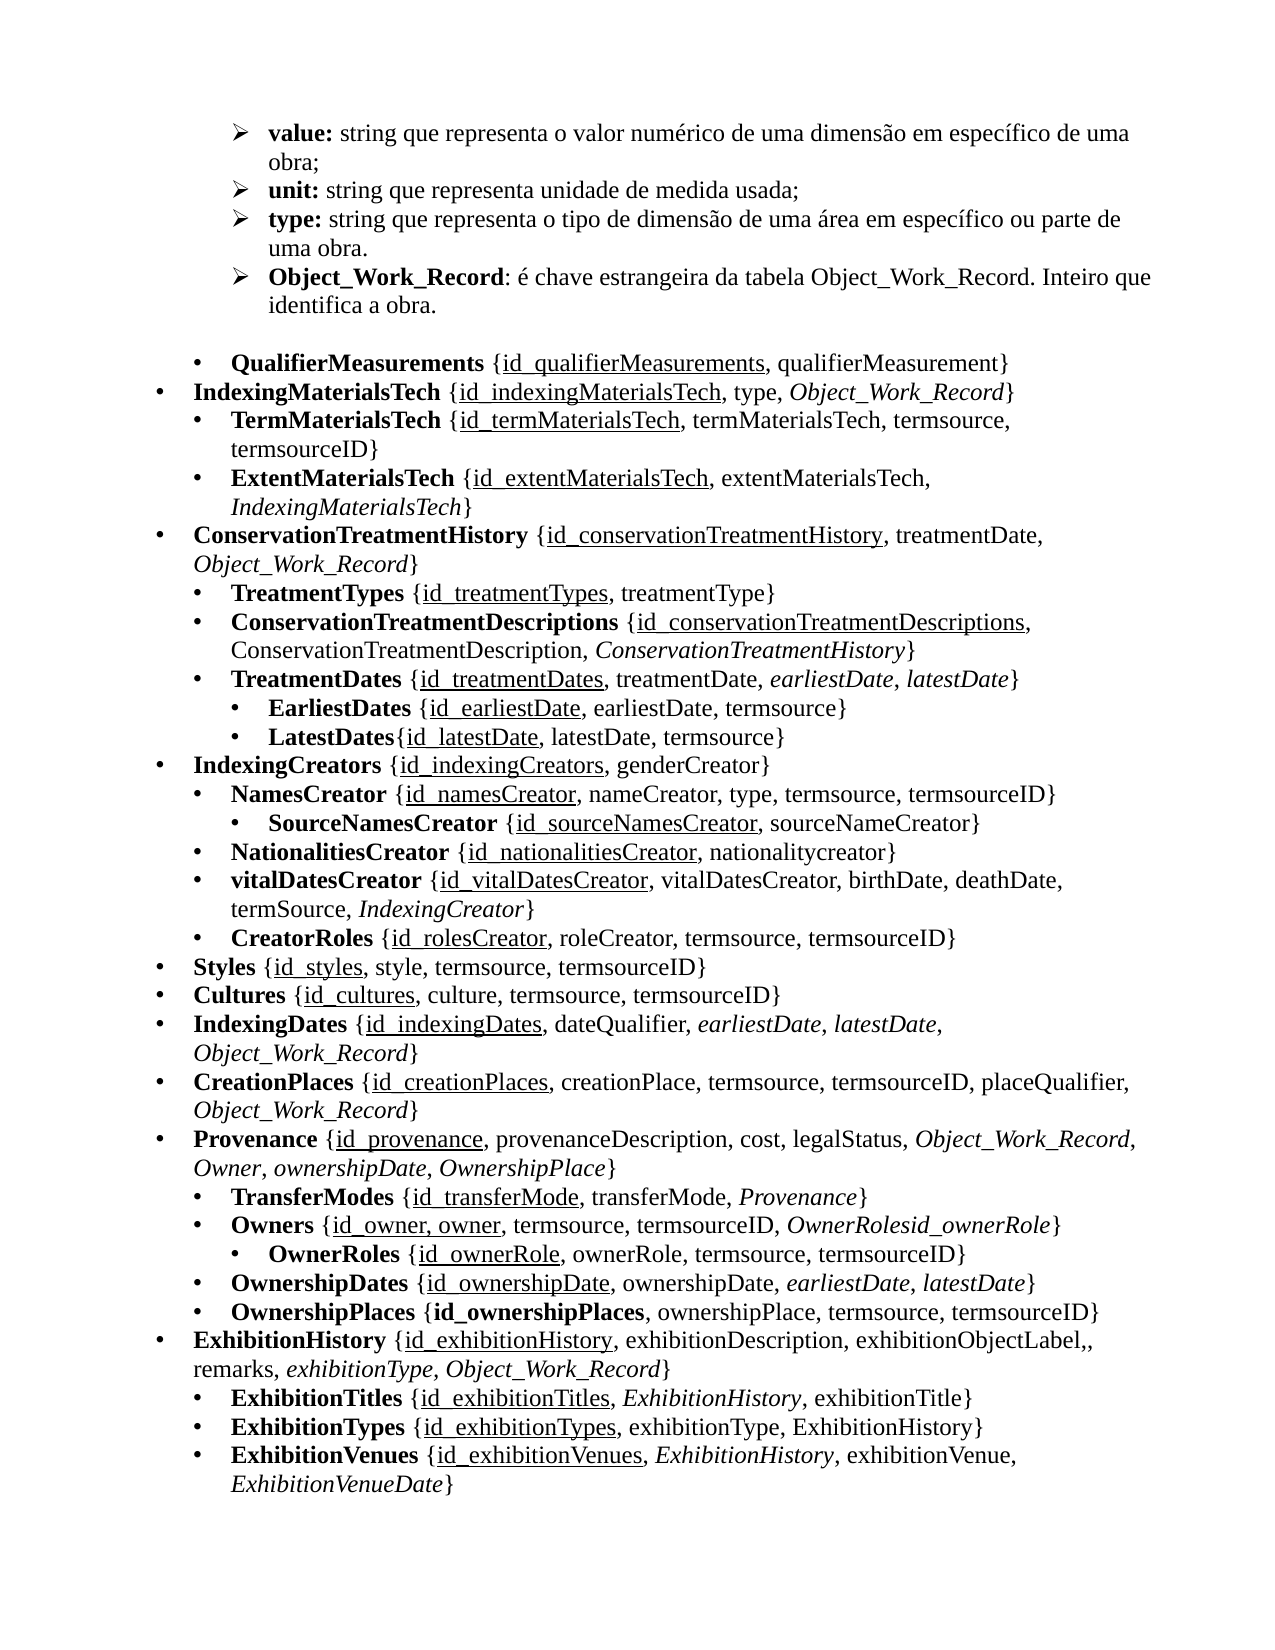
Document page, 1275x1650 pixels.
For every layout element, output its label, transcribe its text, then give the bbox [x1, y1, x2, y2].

list ExhibitionHistory {id_exhibitionHistory, exhibitionDescription, exhibitionObjectLabel,, remarks, exhibitionType, Object_Work_Record} [156, 1326, 1157, 1383]
list TreatmentTypes {id_treatmentTypes, treatmentType} [193, 578, 1157, 607]
list type: string que representa o tipo de dimensão de uma área em específico ou parte de uma obra. [231, 204, 1157, 262]
list OwnerRoles {id_ownerRole, ownerRole, termsource, termsourceID} [231, 1239, 1157, 1268]
list NamesCreator {id_namesCreator, nameCreator, type, termsource, termsourceID} [193, 779, 1157, 808]
list ExhibitionTitles {id_exhibitionTitles, ExhibitionHistory, exhibitionTitle} [193, 1383, 1157, 1412]
list ExhibitionVenues {id_exhibitionVenues, ExhibitionHistory, exhibitionVenue, ExhibitionVenueDate} [193, 1441, 1157, 1498]
list TreatmentDates {id_treatmentDates, treatmentDate, earliestDate, latestDate} [193, 664, 1157, 693]
list ConservationTreatmentHistory {id_conservationTreatmentHistory, treatmentDate, Object_Work_Record} [156, 521, 1157, 578]
list vitalDatesCreator {id_vitalDatesCreator, vitalDatesCreator, birthDate, deathDate, termSource, IndexingCreator} [193, 866, 1157, 923]
list IndexingDates {id_indexingDates, dateQualifier, earliestDate, latestDate, Object_Work_Record} [156, 1009, 1157, 1067]
list Styles {id_styles, style, termsource, termsourceID} [156, 952, 1157, 981]
list CreatorRoles {id_rolesCreator, roleCreator, termsource, termsourceID} [193, 923, 1157, 952]
list Provenance {id_provenance, provenanceDescription, cost, legalStatus, Object_Work_Record, Owner, ownershipDate, OwnershipPlace} [156, 1124, 1157, 1182]
list CreationPlaces {id_creationPlaces, creationPlace, termsource, termsourceID, placeQualifier, Object_Work_Record} [156, 1067, 1157, 1124]
list OwnershipDates {id_ownershipDate, ownershipDate, earliestDate, latestDate} [193, 1268, 1157, 1297]
list LatestDates{id_latestDate, latestDate, termsource} [231, 722, 1157, 751]
list ConservationTreatmentDescriptions {id_conservationTreatmentDescriptions, ConservationTreatmentDescription, ConservationTreatmentHistory} [193, 607, 1157, 664]
list unit: string que representa unidade de medida usada; [231, 176, 1157, 204]
list SourceNamesCreator {id_sourceNamesCreator, sourceNameCreator} [231, 808, 1157, 837]
list NationalitiesCreator {id_nationalitiesCreator, nationalitycreator} [193, 837, 1157, 866]
list EarliestDates {id_earliestDate, earliestDate, termsource} [231, 693, 1157, 722]
list QualifierMeasurements {id_qualifierMeasurements, qualifierMeasurement} [193, 348, 1157, 377]
list Object_Work_Record: é chave estrangeira da tabela Object_Work_Record. Inteiro que identifica a obra. [231, 262, 1157, 319]
list Cultures {id_cultures, culture, termsource, termsourceID} [156, 981, 1157, 1009]
list ExhibitionTypes {id_exhibitionTypes, exhibitionType, ExhibitionHistory} [193, 1412, 1157, 1441]
list ExtentMaterialsTech {id_extentMaterialsTech, extentMaterialsTech, IndexingMaterialsTech} [193, 463, 1157, 521]
list Owners {id_owner, owner, termsource, termsourceID, OwnerRolesid_ownerRole} [193, 1211, 1157, 1239]
list value: string que representa o valor numérico de uma dimensão em específico de uma obra; [231, 118, 1157, 176]
list TermMaterialsTech {id_termMaterialsTech, termMaterialsTech, termsource, termsourceID} [193, 406, 1157, 463]
list IndexingMaterialsTech {id_indexingMaterialsTech, type, Object_Work_Record} [156, 377, 1157, 406]
list IndexingCreators {id_indexingCreators, genderCreator} [156, 751, 1157, 779]
list TransferModes {id_transferMode, transferMode, Provenance} [193, 1182, 1157, 1211]
list OwnershipPlaces {id_ownershipPlaces, ownershipPlace, termsource, termsourceID} [193, 1297, 1157, 1326]
